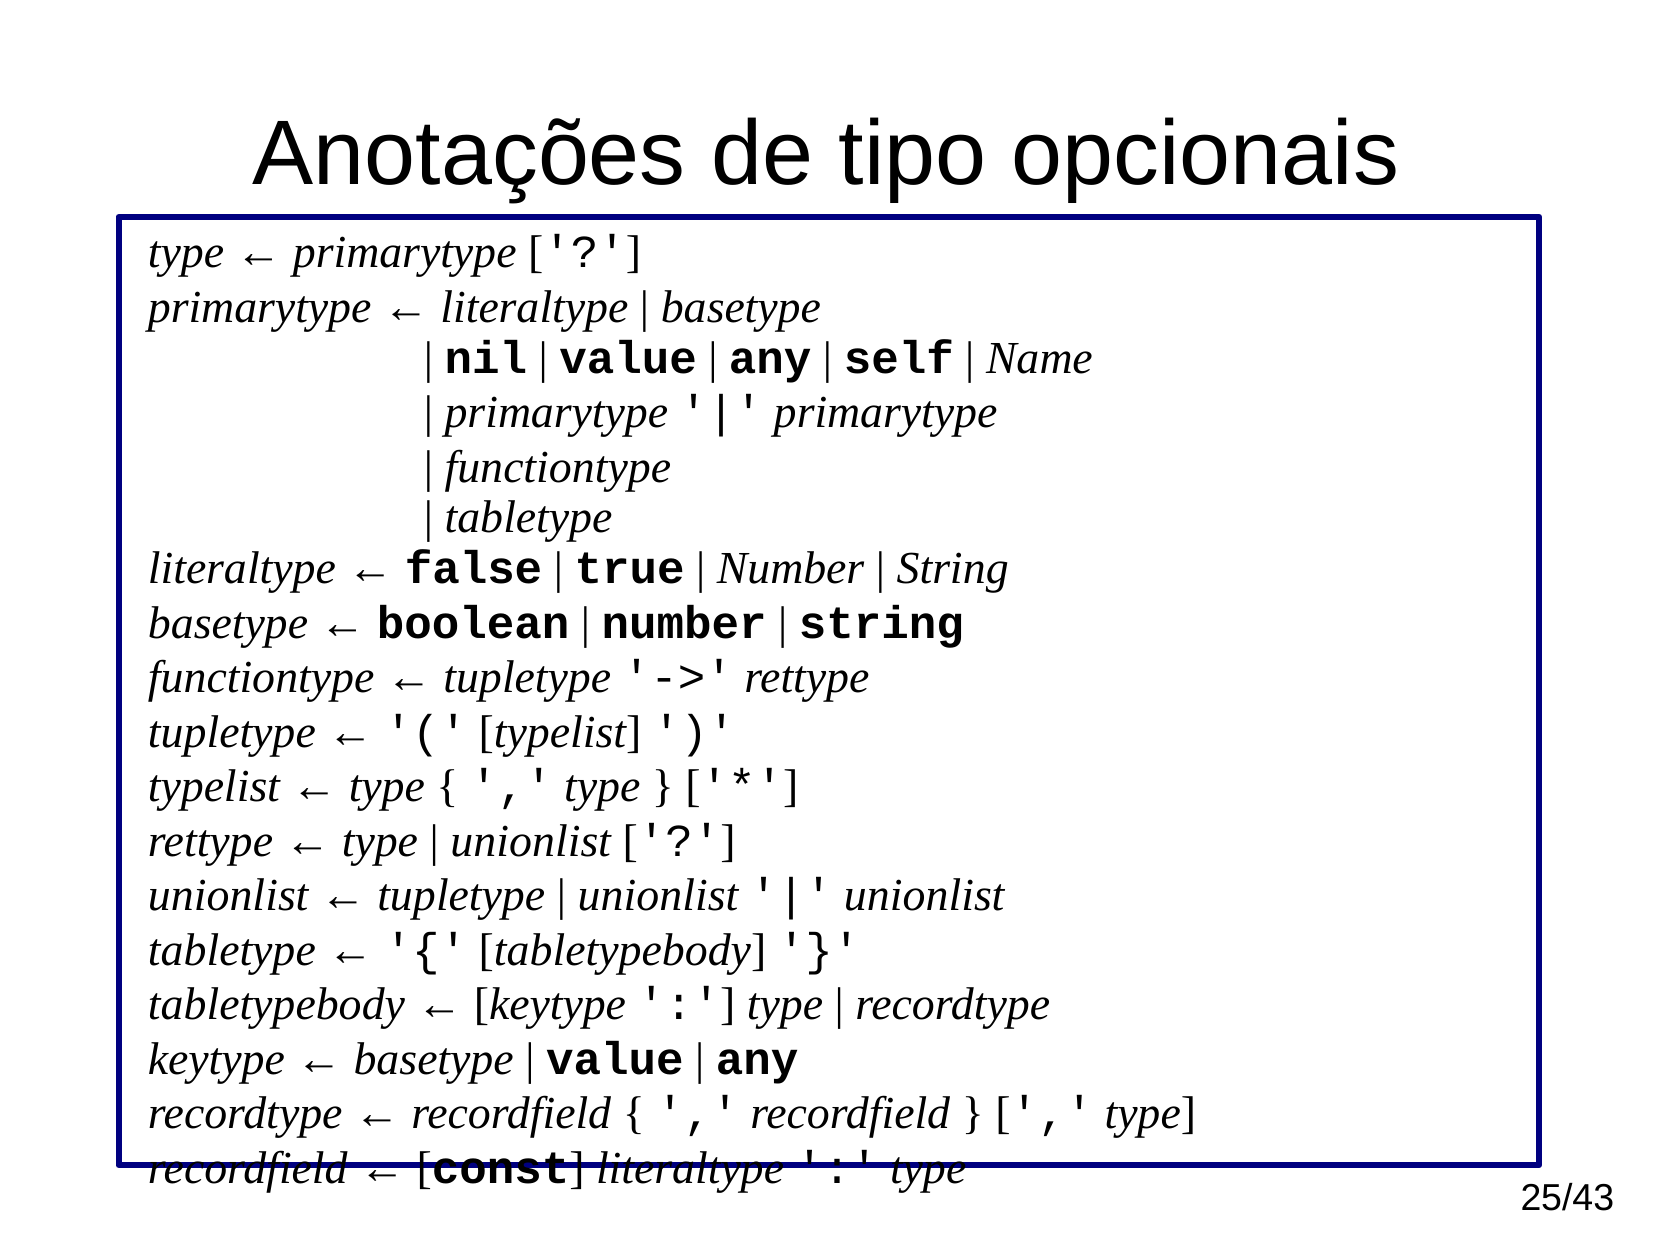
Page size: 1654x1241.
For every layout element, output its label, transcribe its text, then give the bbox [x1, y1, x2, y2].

text_box type ← primarytype ['?'] primarytype ← literaltype | basetype | nil | value | any | self | Name | primarytype '|' primarytype | functiontype | tabletype literaltype ← false | true | Number | String basetype ← boolean | number | string functiontype ← tupletype '->' rettype tupletype ← '(' [typelist] ')' typelist ← type { ',' type } ['*'] rettype ← type | unionlist ['?'] unionlist ← tupletype | unionlist '|' unionlist tabletype ← '{' [tabletypebody] '}' tabletypebody ← [keytype ':'] type | recordtype keytype ← basetype | value | any recordtype ← recordfield { ',' recordfield } [',' type] recordfield ← [const] literaltype ':' type [118, 216, 1540, 1166]
title Anotações de tipo opcionais [82, 49, 1571, 257]
text_box 25/43 [1495, 1168, 1630, 1239]
